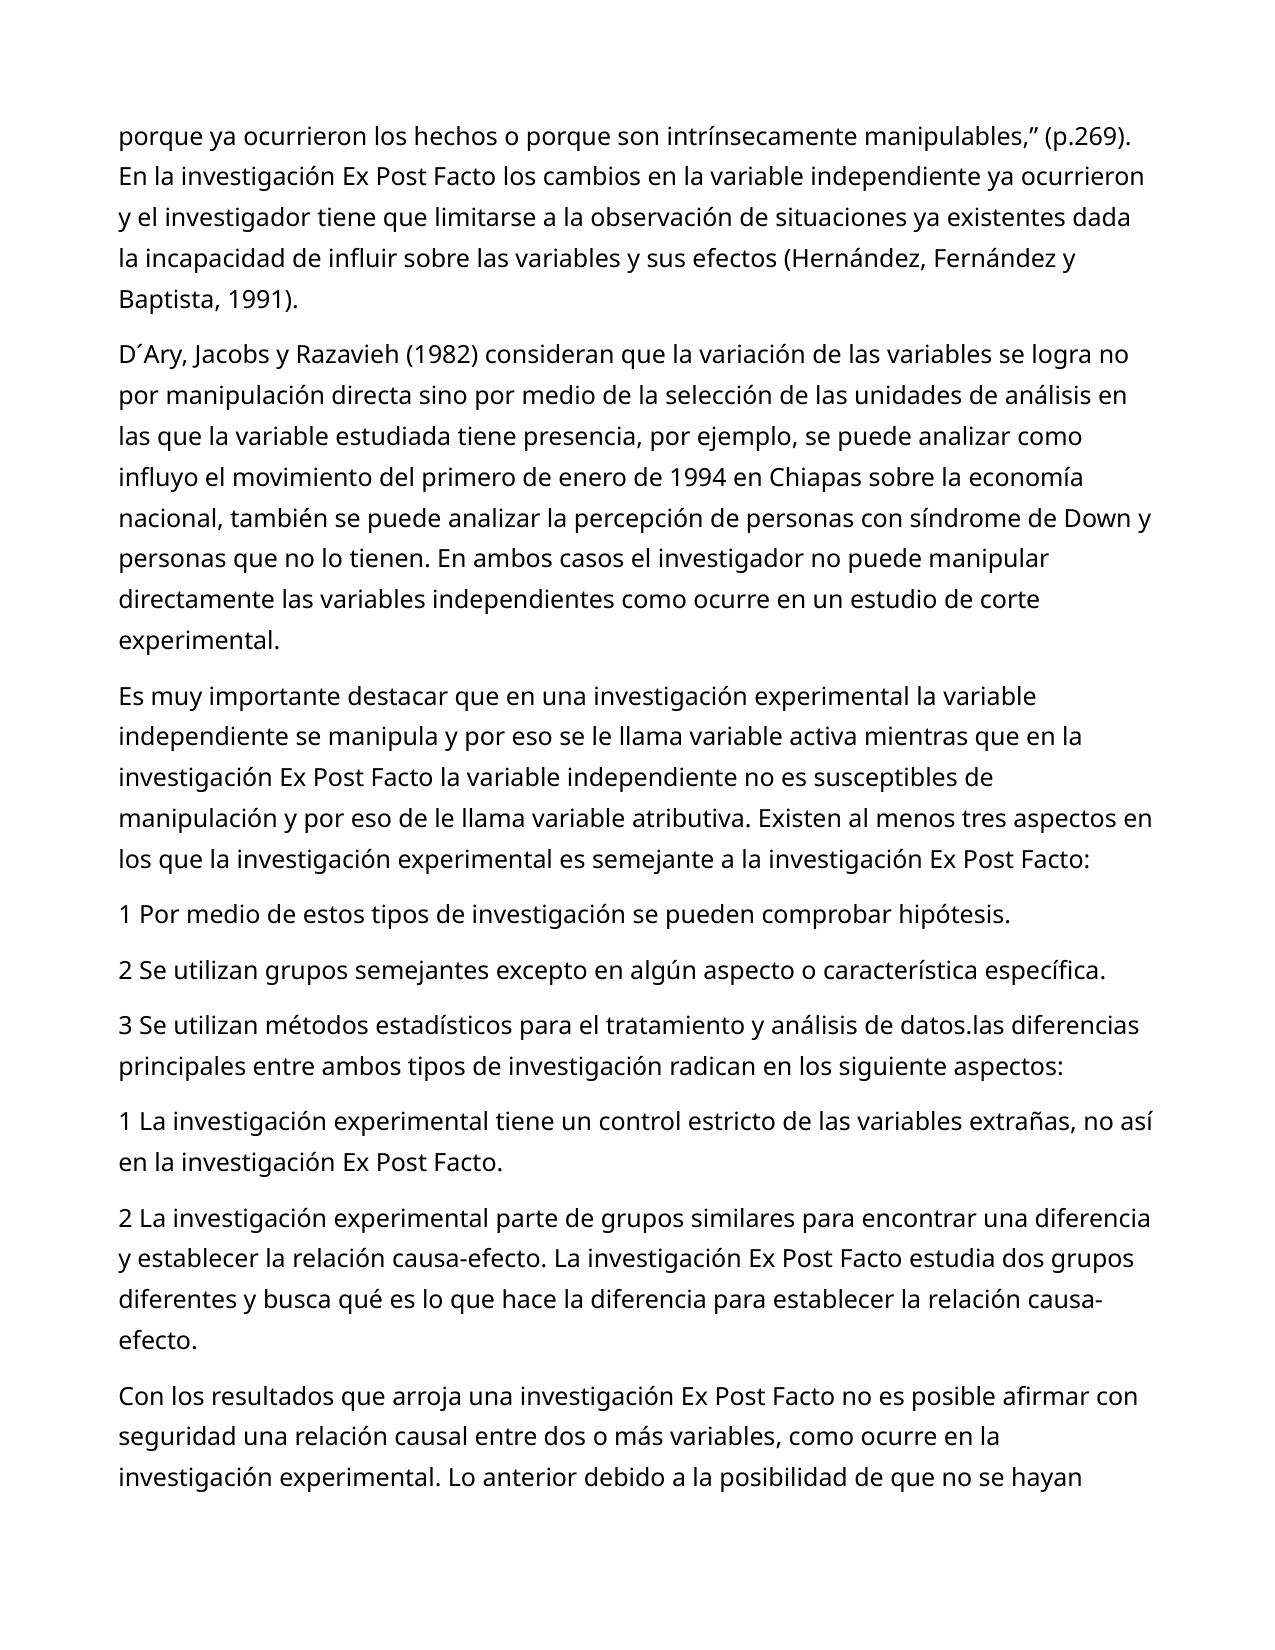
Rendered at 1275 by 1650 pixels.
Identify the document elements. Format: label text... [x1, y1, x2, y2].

text 2 Se utilizan grupos semejantes excepto en algún aspecto o característica específica. [118, 952, 1157, 986]
text Con los resultados que arroja una investigación Ex Post Facto no es posible afirmar con seguridad una relación causal entre dos o más variables, como ocurre en la investigación experimental. Lo anterior debido a la posibilidad de que no se hayan [118, 1378, 1157, 1494]
text 1 La investigación experimental tiene un control estricto de las variables extrañas, no así en la investigación Ex Post Facto. [118, 1104, 1157, 1179]
text D´Ary, Jacobs y Razavieh (1982) consideran que la variación de las variables se logra no por manipulación directa sino por medio de la selección de las unidades de análisis en las que la variable estudiada tiene presencia, por ejemplo, se puede analizar como influyo el movimiento del primero de enero de 1994 en Chiapas sobre la economía nacional, también se puede analizar la percepción de personas con síndrome de Down y personas que no lo tienen. En ambos casos el investigador no puede manipular directamente las variables independientes como ocurre en un estudio de corte experimental. [118, 337, 1157, 657]
text 3 Se utilizan métodos estadísticos para el tratamiento y análisis de datos.las diferencias principales entre ambos tipos de investigación radican en los siguiente aspectos: [118, 1008, 1157, 1083]
text porque ya ocurrieron los hechos o porque son intrínsecamente manipulables,” (p.269). En la investigación Ex Post Facto los cambios en la variable independiente ya ocurrieron y el investigador tiene que limitarse a la observación de situaciones ya existentes dada la incapacidad de influir sobre las variables y sus efectos (Hernández, Fernández y Baptista, 1991). [118, 118, 1157, 316]
text 2 La investigación experimental parte de grupos similares para encontrar una diferencia y establecer la relación causa-efecto. La investigación Ex Post Facto estudia dos grupos diferentes y busca qué es lo que hace la diferencia para establecer la relación causa-efecto. [118, 1200, 1157, 1357]
text Es muy importante destacar que en una investigación experimental la variable independiente se manipula y por eso se le llama variable activa mientras que en la investigación Ex Post Facto la variable independiente no es susceptibles de manipulación y por eso de le llama variable atributiva. Existen al menos tres aspectos en los que la investigación experimental es semejante a la investigación Ex Post Facto: [118, 678, 1157, 876]
text 1 Por medio de estos tipos de investigación se pueden comprobar hipótesis. [118, 897, 1157, 931]
